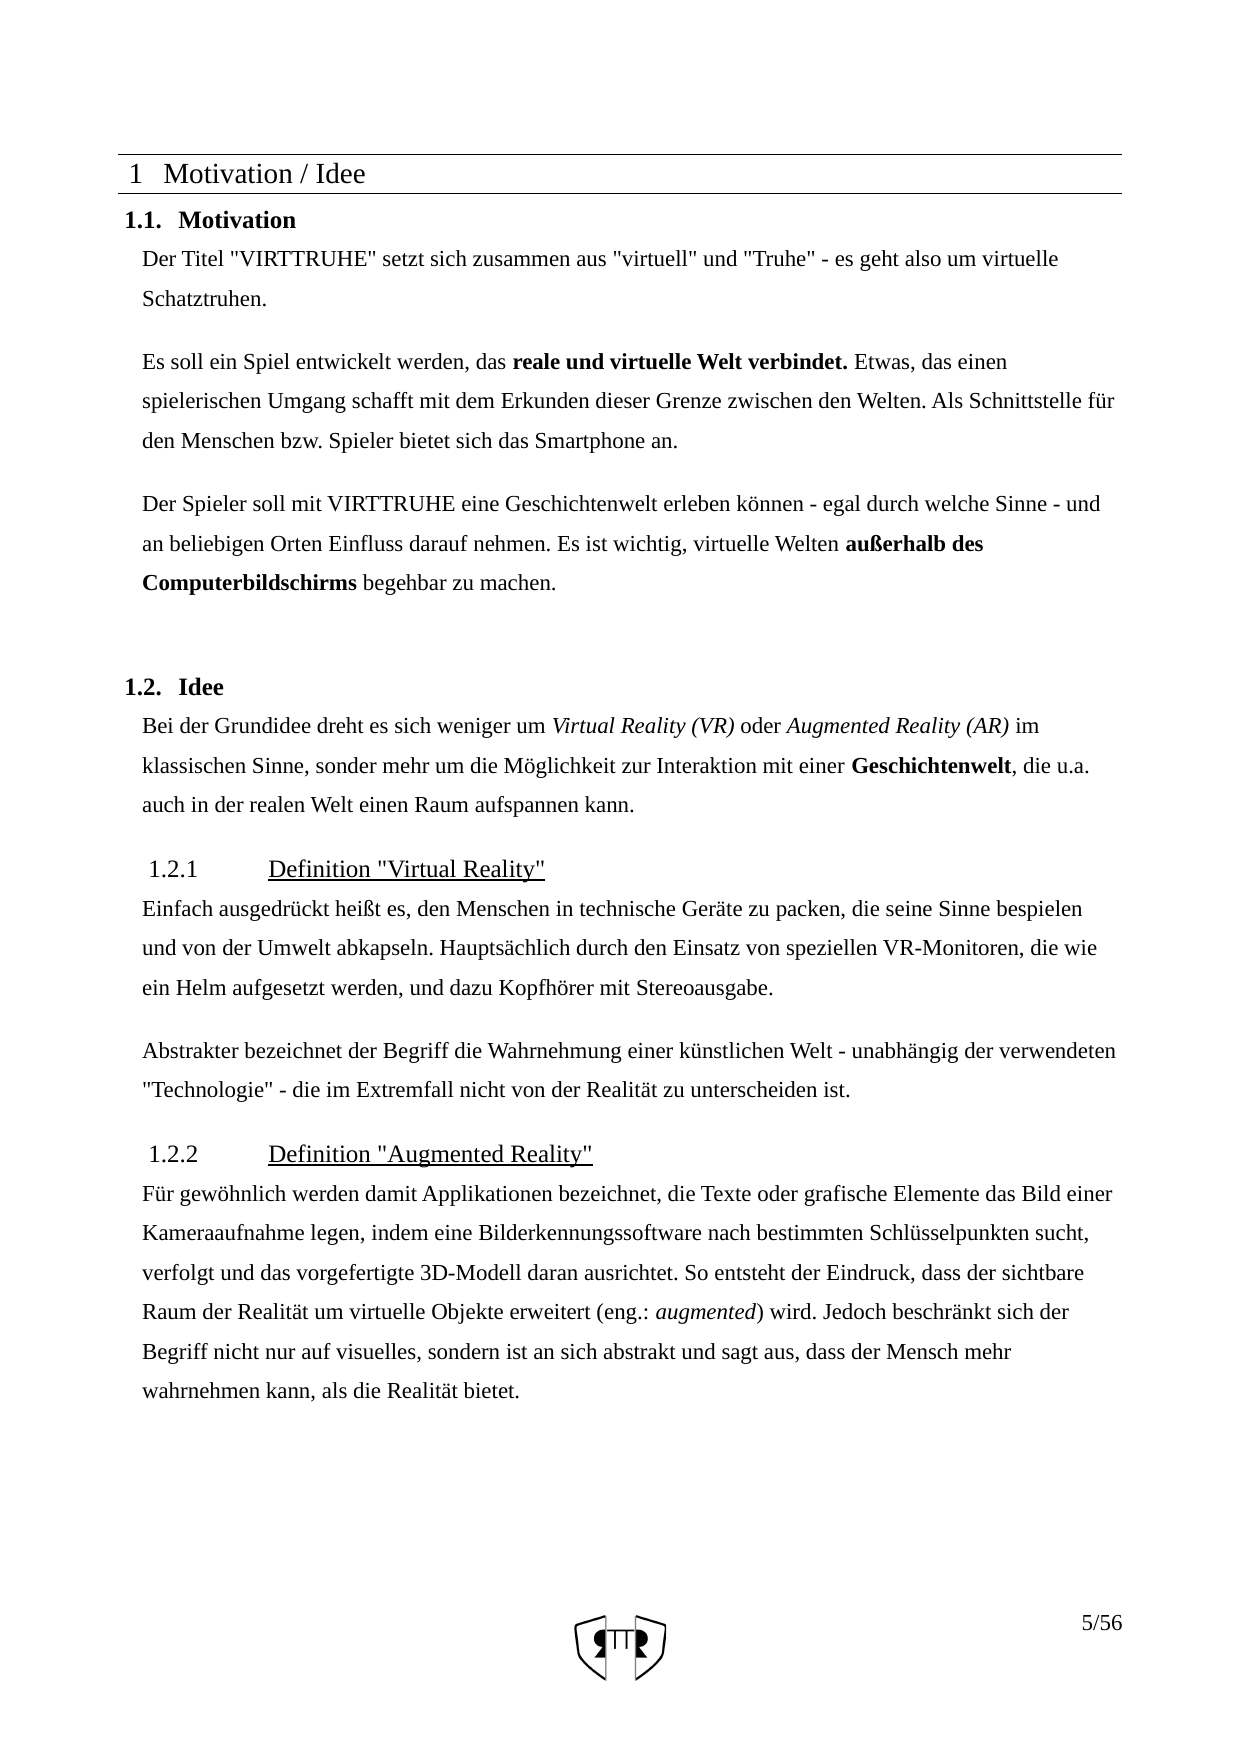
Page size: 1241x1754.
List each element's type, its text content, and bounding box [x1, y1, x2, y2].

picture [574, 1615, 667, 1681]
text Abstrakter bezeichnet der Begriff die Wahrnehmung einer künstlichen Welt - unabhängig der verwendeten "Technologie" - die im Extremfall nicht von der Realität zu unterscheiden ist. [142, 1037, 1122, 1103]
text Bei der Grundidee dreht es sich weniger um Virtual Reality (VR) oder Augmented Reality (AR) im klassischen Sinne, sonder mehr um die Möglichkeit zur Interaktion mit einer Geschichtenwelt, die u.a. auch in der realen Welt einen Raum aufspannen kann. [142, 712, 1122, 817]
subtitle Idee [124, 672, 1122, 700]
subtitle Motivation [124, 205, 1122, 234]
subtitle Definition "Virtual Reality" [142, 854, 1122, 883]
subtitle Definition "Augmented Reality" [142, 1139, 1122, 1168]
subtitle Motivation / Idee [118, 155, 1122, 193]
text Der Spieler soll mit VIRTTRUHE eine Geschichtenwelt erleben können - egal durch welche Sinne - und an beliebigen Orten Einfluss darauf nehmen. Es ist wichtig, virtuelle Welten außerhalb des Computerbildschirms begehbar zu machen. [142, 490, 1122, 595]
text Für gewöhnlich werden damit Applikationen bezeichnet, die Texte oder grafische Elemente das Bild einer Kameraaufnahme legen, indem eine Bilderkennungssoftware nach bestimmten Schlüsselpunkten sucht, verfolgt und das vorgefertigte 3D-Modell daran ausrichtet. So entsteht der Eindruck, dass der sichtbare Raum der Realität um virtuelle Objekte erweitert (eng.: augmented) wird. Jedoch beschränkt sich der Begriff nicht nur auf visuelles, sondern ist an sich abstrakt und sagt aus, dass der Mensch mehr wahrnehmen kann, als die Realität bietet. [142, 1180, 1122, 1404]
text Einfach ausgedrückt heißt es, den Menschen in technische Geräte zu packen, die seine Sinne bespielen und von der Umwelt abkapseln. Hauptsächlich durch den Einsatz von speziellen VR-Monitoren, die wie ein Helm aufgesetzt werden, und dazu Kopfhörer mit Stereoausgabe. [142, 895, 1122, 1000]
text Der Titel "VIRTTRUHE" setzt sich zusammen aus "virtuell" und "Truhe" - es geht also um virtuelle Schatztruhen. [142, 245, 1122, 311]
text Es soll ein Spiel entwickelt werden, das reale und virtuelle Welt verbindet. Etwas, das einen spielerischen Umgang schafft mit dem Erkunden dieser Grenze zwischen den Welten. Als Schnittstelle für den Menschen bzw. Spieler bietet sich das Smartphone an. [142, 348, 1122, 453]
